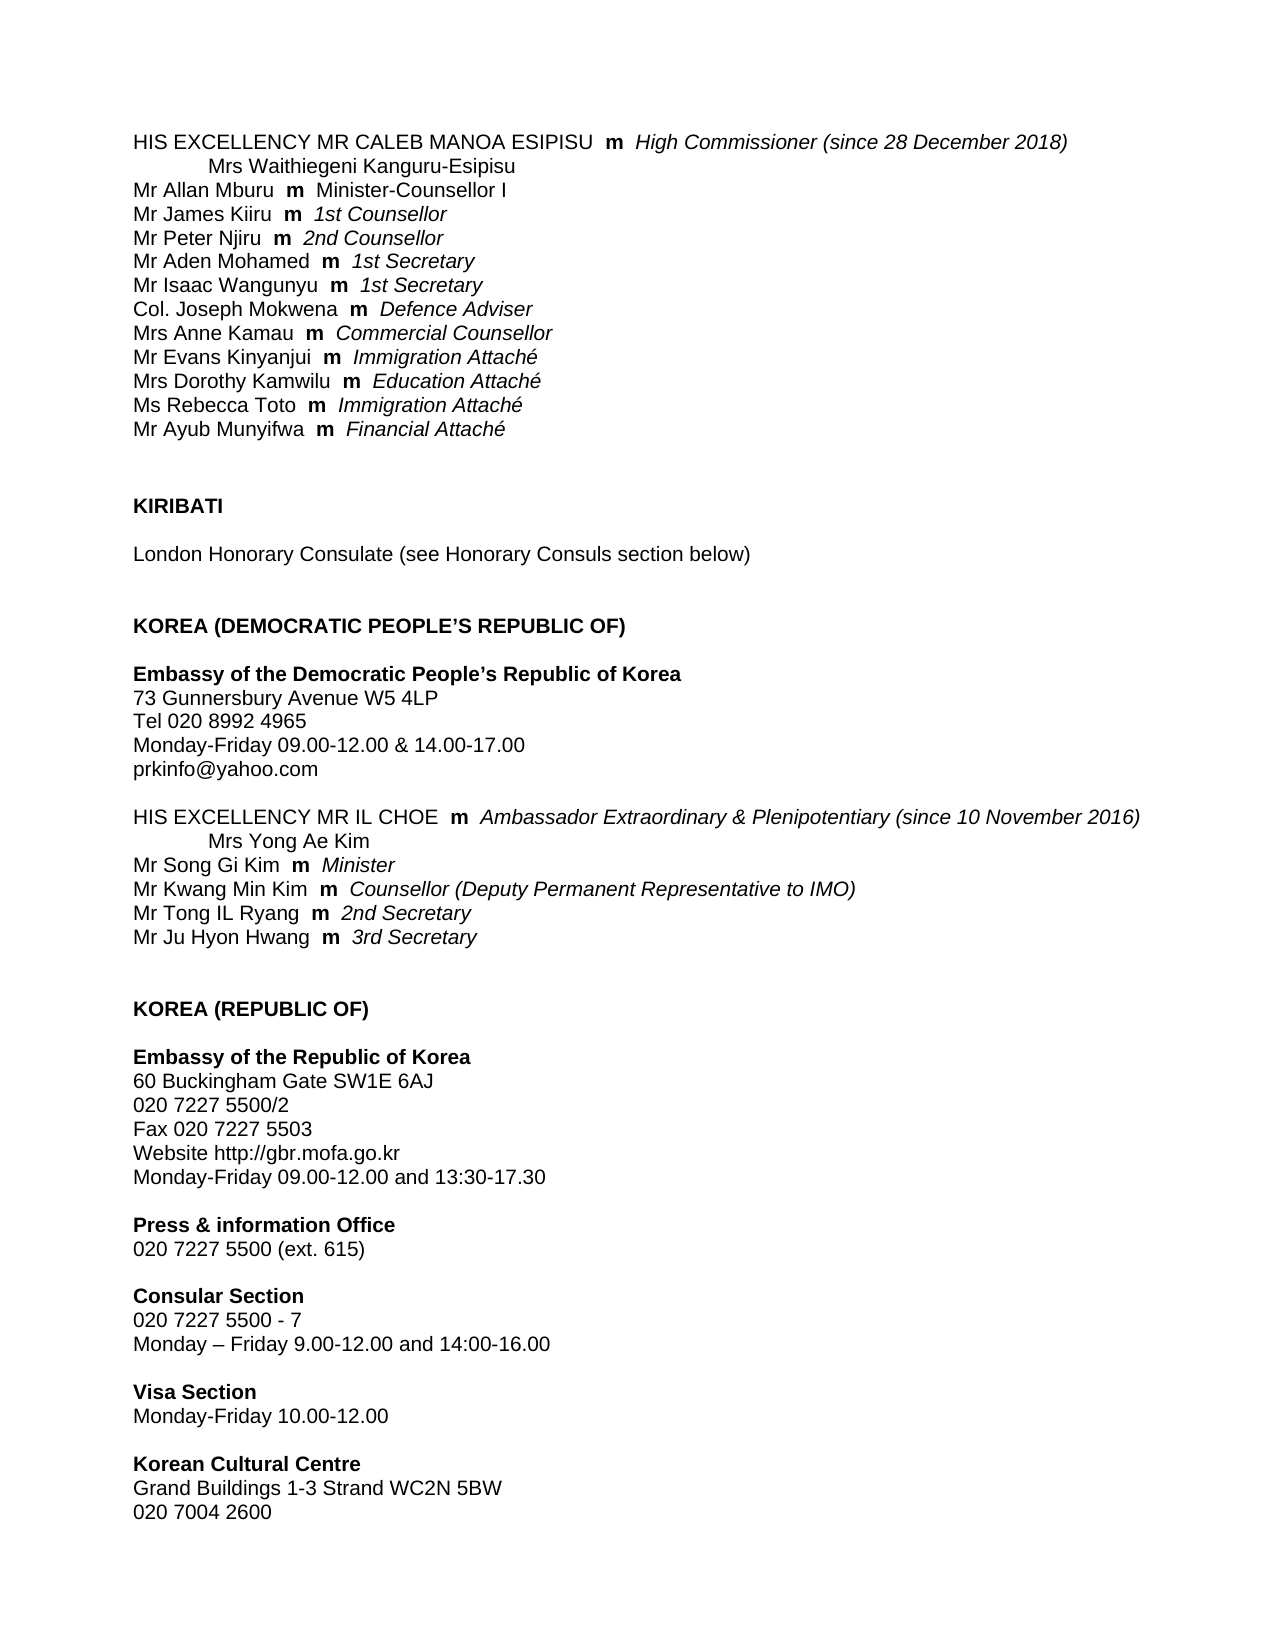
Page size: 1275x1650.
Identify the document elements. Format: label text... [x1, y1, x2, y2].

text Monday-Friday 10.00-12.00 [133, 1404, 1181, 1428]
text Mrs Waithiegeni Kanguru-Esipisu [133, 153, 1181, 177]
text 020 7004 2600 [133, 1500, 1181, 1524]
text Mr James Kiiru m 1st Counsellor [133, 201, 1181, 225]
text Korean Cultural Centre [133, 1452, 1181, 1476]
text Monday-Friday 09.00-12.00 and 13:30-17.30 [133, 1164, 1181, 1188]
text Col. Joseph Mokwena m Defence Adviser [133, 297, 1181, 321]
text Mr Ju Hyon Hwang m 3rd Secretary [133, 925, 1181, 949]
text Tel 020 8992 4965 [133, 709, 1181, 733]
text 020 7227 5500 - 7 [133, 1308, 1181, 1332]
text Grand Buildings 1-3 Strand WC2N 5BW [133, 1476, 1181, 1500]
text Mr Tong IL Ryang m 2nd Secretary [133, 901, 1181, 925]
text 020 7227 5500/2 [133, 1093, 1181, 1117]
subtitle KIRIBATI [133, 494, 1181, 518]
text Website http://gbr.mofa.go.kr [133, 1141, 1181, 1164]
text HIS EXCELLENCY MR IL CHOE m Ambassador Extraordinary & Plenipotentiary (since 10 November 2016) [133, 805, 1181, 829]
text Mrs Anne Kamau m Commercial Counsellor [133, 321, 1181, 345]
text KOREA (REPUBLIC OF) [133, 997, 1181, 1021]
text 73 Gunnersbury Avenue W5 4LP [133, 685, 1181, 709]
text Monday – Friday 9.00-12.00 and 14:00-16.00 [133, 1332, 1181, 1356]
text HIS EXCELLENCY MR CALEB MANOA ESIPISU m High Commissioner (since 28 December 2018) [133, 129, 1181, 153]
text Mr Isaac Wangunyu m 1st Secretary [133, 273, 1181, 297]
text Mr Peter Njiru m 2nd Counsellor [133, 225, 1181, 249]
subtitle Visa Section [133, 1380, 1181, 1404]
text prkinfo@yahoo.com [133, 757, 1181, 781]
text London Honorary Consulate (see Honorary Consuls section below) [133, 542, 1181, 566]
text Monday-Friday 09.00-12.00 & 14.00-17.00 [133, 733, 1181, 757]
subtitle Embassy of the Republic of Korea [133, 1045, 1181, 1069]
subtitle Press & information Office [133, 1212, 1181, 1236]
text Consular Section [133, 1284, 1181, 1308]
text Mr Evans Kinyanjui m Immigration Attaché [133, 345, 1181, 369]
text Mr Allan Mburu m Minister-Counsellor I [133, 177, 1181, 201]
text Mr Song Gi Kim m Minister [133, 853, 1181, 877]
text 60 Buckingham Gate SW1E 6AJ [133, 1069, 1181, 1093]
text Ms Rebecca Toto m Immigration Attaché [133, 393, 1181, 417]
text Mrs Dorothy Kamwilu m Education Attaché [133, 369, 1181, 393]
text Mr Aden Mohamed m 1st Secretary [133, 249, 1181, 273]
text 020 7227 5500 (ext. 615) [133, 1236, 1181, 1260]
text Mr Kwang Min Kim m Counsellor (Deputy Permanent Representative to IMO) [133, 877, 1181, 901]
text Embassy of the Democratic People’s Republic of Korea [133, 661, 1181, 685]
text Mr Ayub Munyifwa m Financial Attaché [133, 417, 1181, 441]
text KOREA (DEMOCRATIC PEOPLE’S REPUBLIC OF) [133, 613, 1181, 637]
text Mrs Yong Ae Kim [133, 829, 1181, 853]
text Fax 020 7227 5503 [133, 1117, 1181, 1141]
